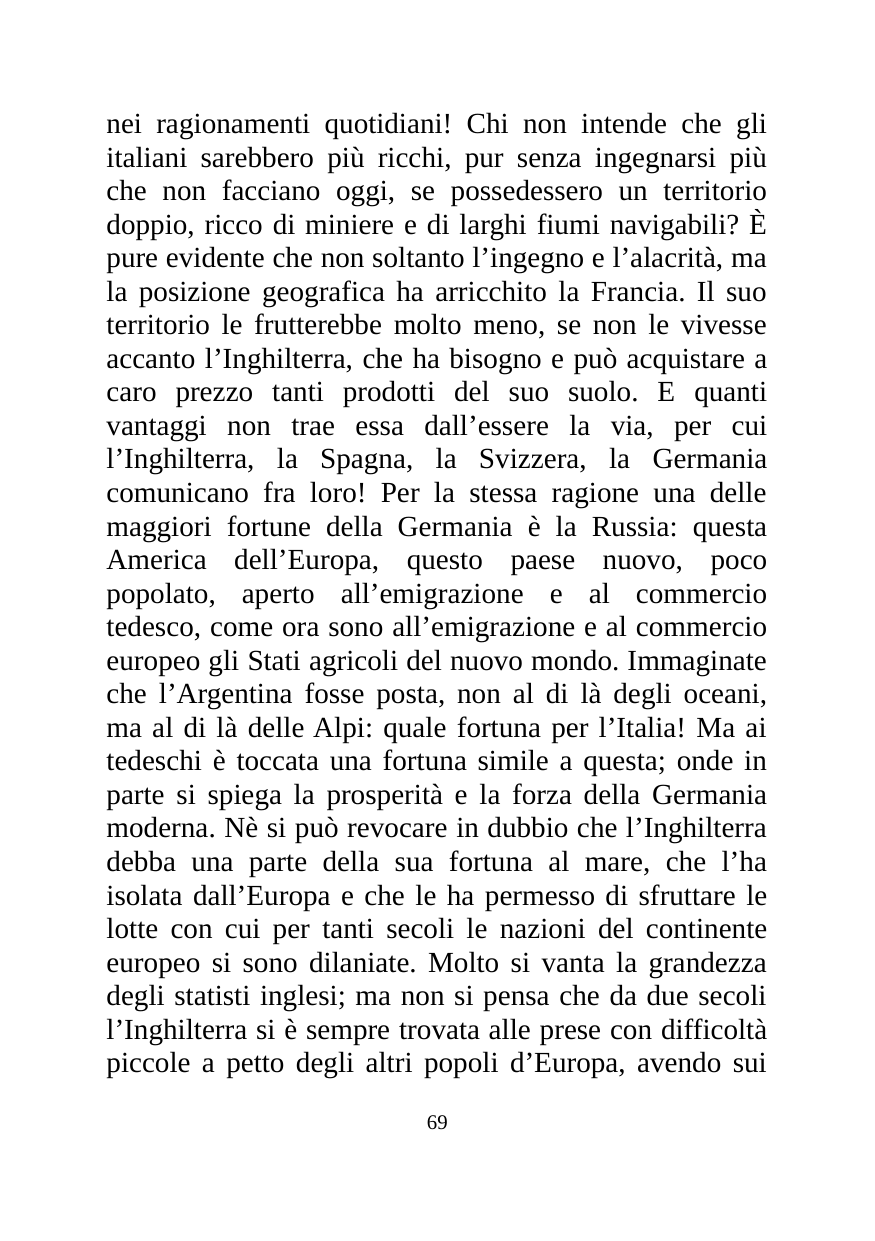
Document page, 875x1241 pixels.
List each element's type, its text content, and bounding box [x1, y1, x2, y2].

text nei ragionamenti quotidiani! Chi non intende che gli italiani sarebbero più ricchi, pur senza ingegnarsi più che non facciano oggi, se possedessero un territorio doppio, ricco di miniere e di larghi fiumi navigabili? È pure evidente che non soltanto l’ingegno e l’alacrità, ma la posizione geografica ha arricchito la Francia. Il suo territorio le frutterebbe molto meno, se non le vivesse accanto l’Inghilterra, che ha bisogno e può acquistare a caro prezzo tanti prodotti del suo suolo. E quanti vantaggi non trae essa dall’essere la via, per cui l’Inghilterra, la Spagna, la Svizzera, la Germania comunicano fra loro! Per la stessa ragione una delle maggiori fortune della Germania è la Russia: questa America dell’Europa, questo paese nuovo, poco popolato, aperto all’emigrazione e al commercio tedesco, come ora sono all’emigrazione e al commercio europeo gli Stati agricoli del nuovo mondo. Immaginate che l’Argentina fosse posta, non al di là degli oceani, ma al di là delle Alpi: quale fortuna per l’Italia! Ma ai tedeschi è toccata una fortuna simile a questa; onde in parte si spiega la prosperità e la forza della Germania moderna. Nè si può revocare in dubbio che l’Inghilterra debba una parte della sua fortuna al mare, che l’ha isolata dall’Europa e che le ha permesso di sfruttare le lotte con cui per tanti secoli le nazioni del continente europeo si sono dilaniate. Molto si vanta la grandezza degli statisti inglesi; ma non si pensa che da due secoli l’Inghilterra si è sempre trovata alle prese con difficoltà piccole a petto degli altri popoli d’Europa, avendo sui [106, 106, 768, 1079]
